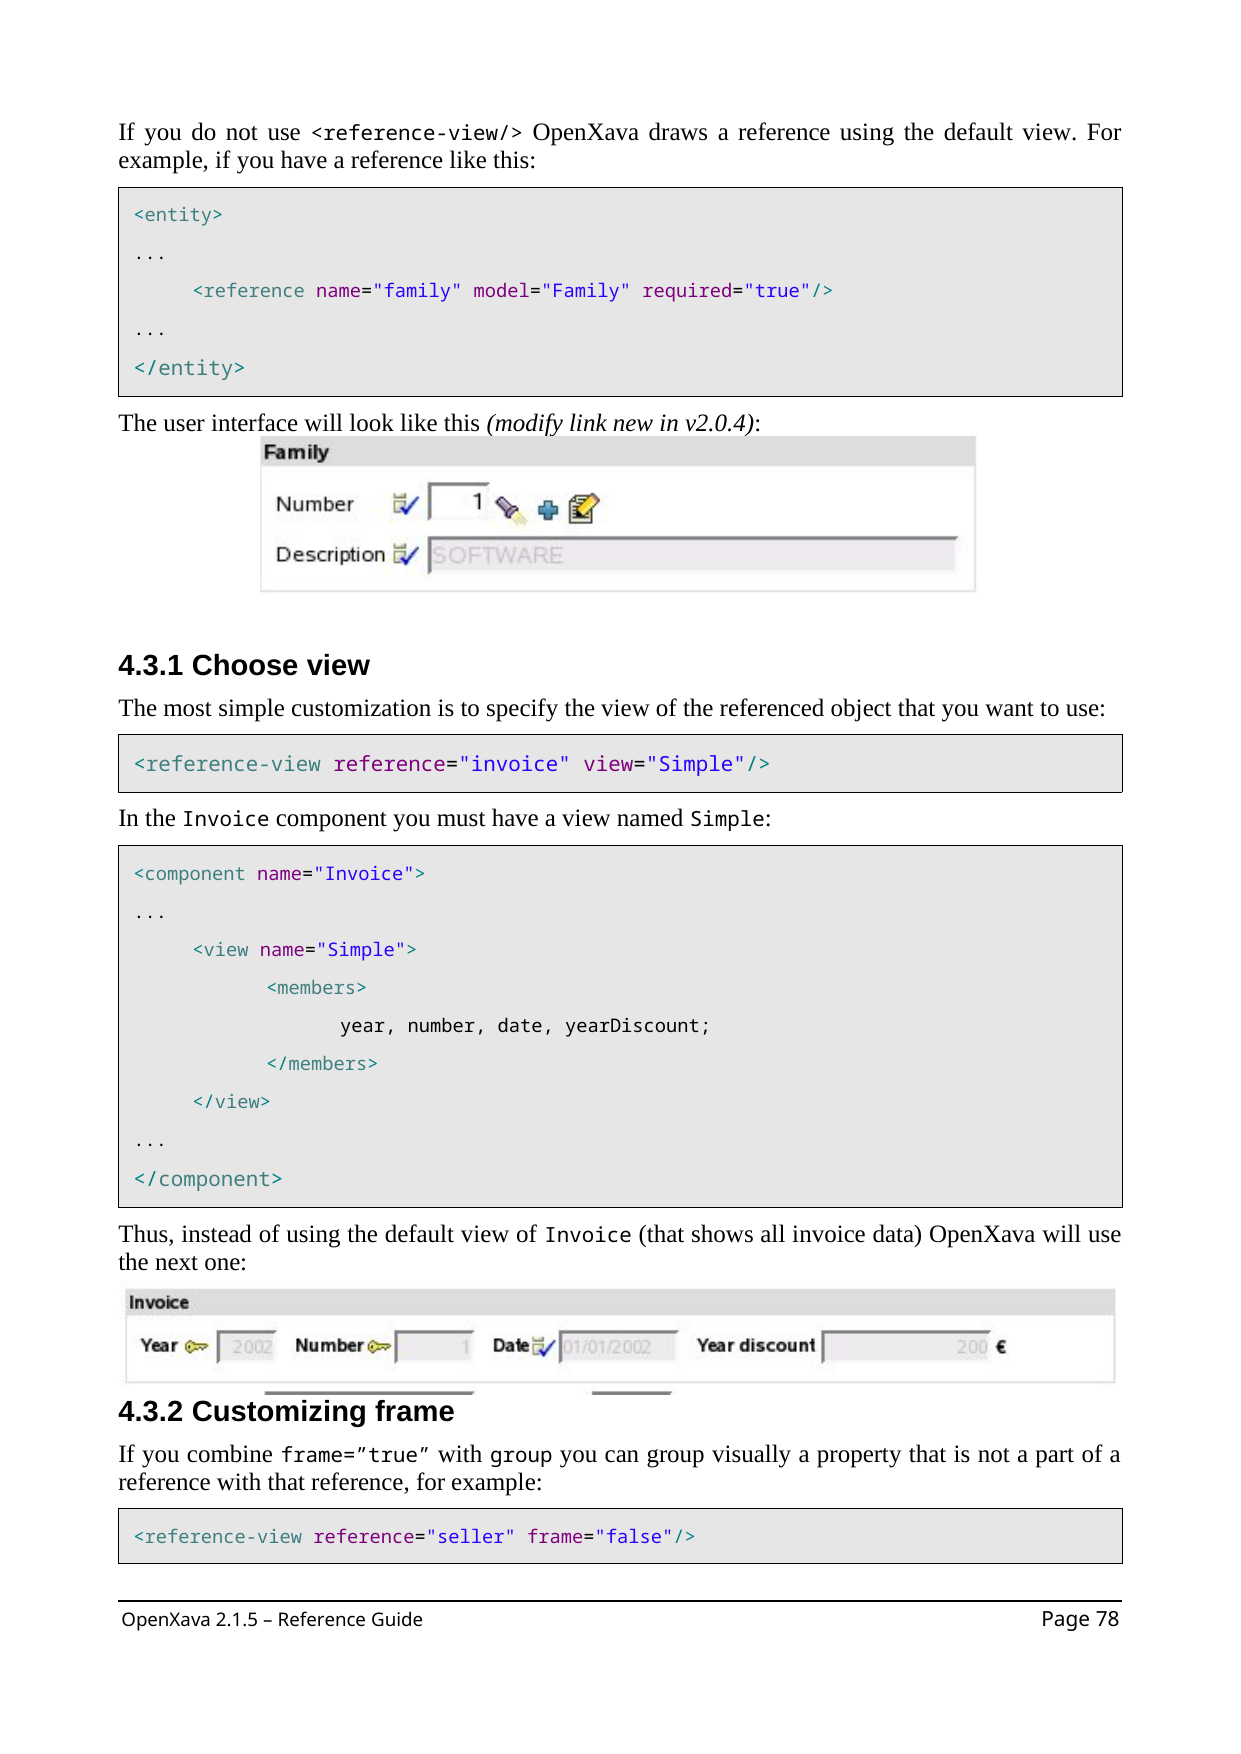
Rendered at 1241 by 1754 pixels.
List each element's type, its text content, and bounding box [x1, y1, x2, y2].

text </view> [119, 1073, 1122, 1111]
subtitle Choose view [118, 648, 1122, 681]
text <component name="Invoice"> [119, 846, 1122, 883]
text <reference-view reference="invoice" view="Simple"/> [119, 735, 1122, 792]
text The most simple customization is to specify the view of the referenced object that you want to use: [118, 694, 1122, 721]
picture [260, 436, 980, 596]
text ... [119, 301, 1122, 339]
text <entity> [119, 188, 1122, 224]
text Thus, instead of using the default view of Invoice (that shows all invoice data) OpenXava will use the next one: [118, 1220, 1122, 1276]
text The user interface will look like this (modify link new in v2.0.4): [118, 409, 1122, 437]
text year, number, date, yearDiscount; [119, 997, 1122, 1035]
subtitle Customizing frame [118, 1395, 1122, 1427]
text ... [119, 224, 1122, 263]
text If you do not use <reference-view/> OpenXava draws a reference using the default view. For example, if you have a reference like this: [118, 118, 1122, 174]
text ... [119, 1111, 1122, 1149]
text <reference name="family" model="Family" required="true"/> [119, 263, 1122, 301]
text <members> [119, 959, 1122, 997]
text In the Invoice component you must have a view named Simple: [118, 804, 1122, 833]
picture [119, 1281, 1124, 1395]
text </members> [119, 1035, 1122, 1073]
text </component> [119, 1149, 1122, 1207]
text </entity> [119, 339, 1122, 396]
text If you combine frame=”true” with group you can group visually a property that is not a part of a reference with that reference, for example: [118, 1440, 1122, 1496]
text <view name="Simple"> [119, 921, 1122, 959]
text <reference-view reference="seller" frame="false"/> [119, 1509, 1122, 1563]
text ... [119, 883, 1122, 921]
